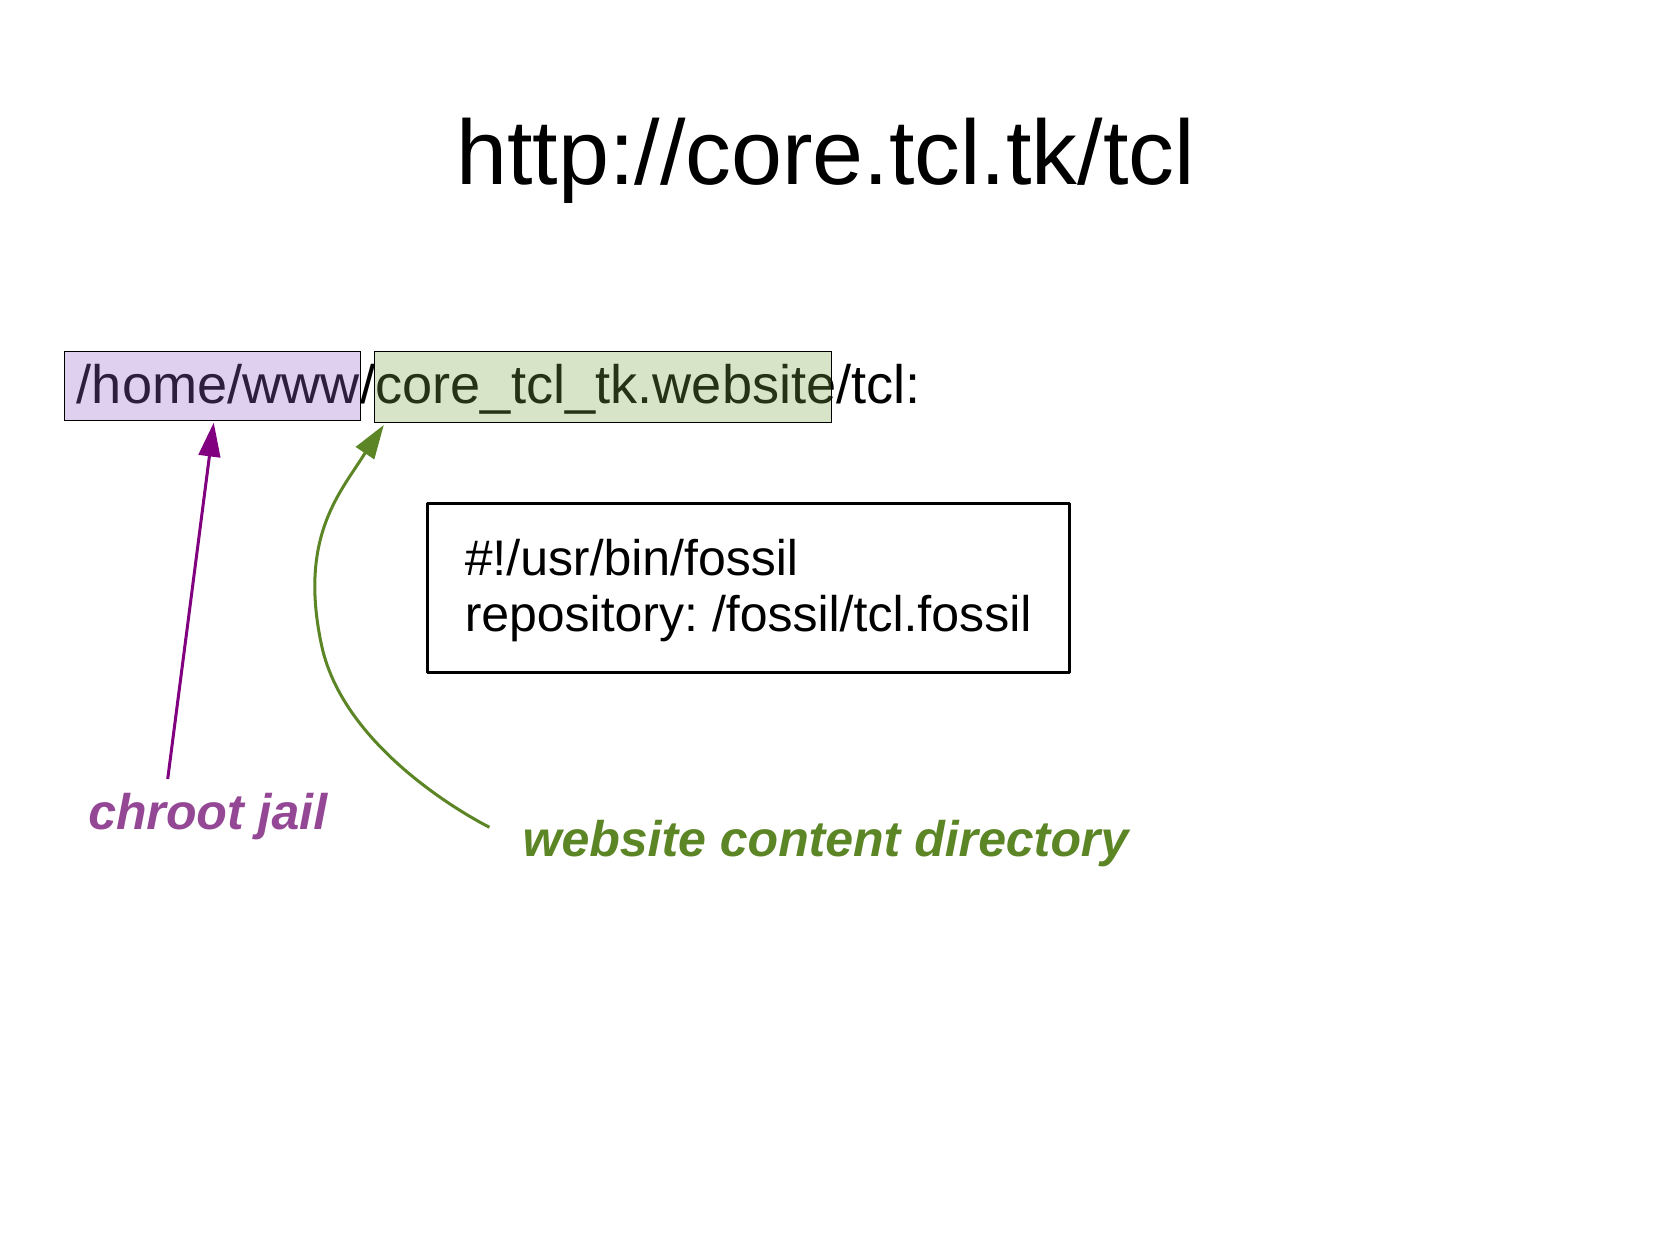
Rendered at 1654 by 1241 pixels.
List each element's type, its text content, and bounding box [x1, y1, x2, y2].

text_box [374, 351, 832, 423]
text_box chroot jail [73, 776, 343, 850]
text_box [64, 351, 361, 421]
text_box website content directory [507, 804, 1144, 877]
title http://core.tcl.tk/tcl [82, 49, 1571, 257]
text_box #!/usr/bin/fossil repository: /fossil/tcl.fossil [427, 503, 1070, 673]
text_box /home/www/core_tcl_tk.website/tcl: [62, 347, 935, 425]
